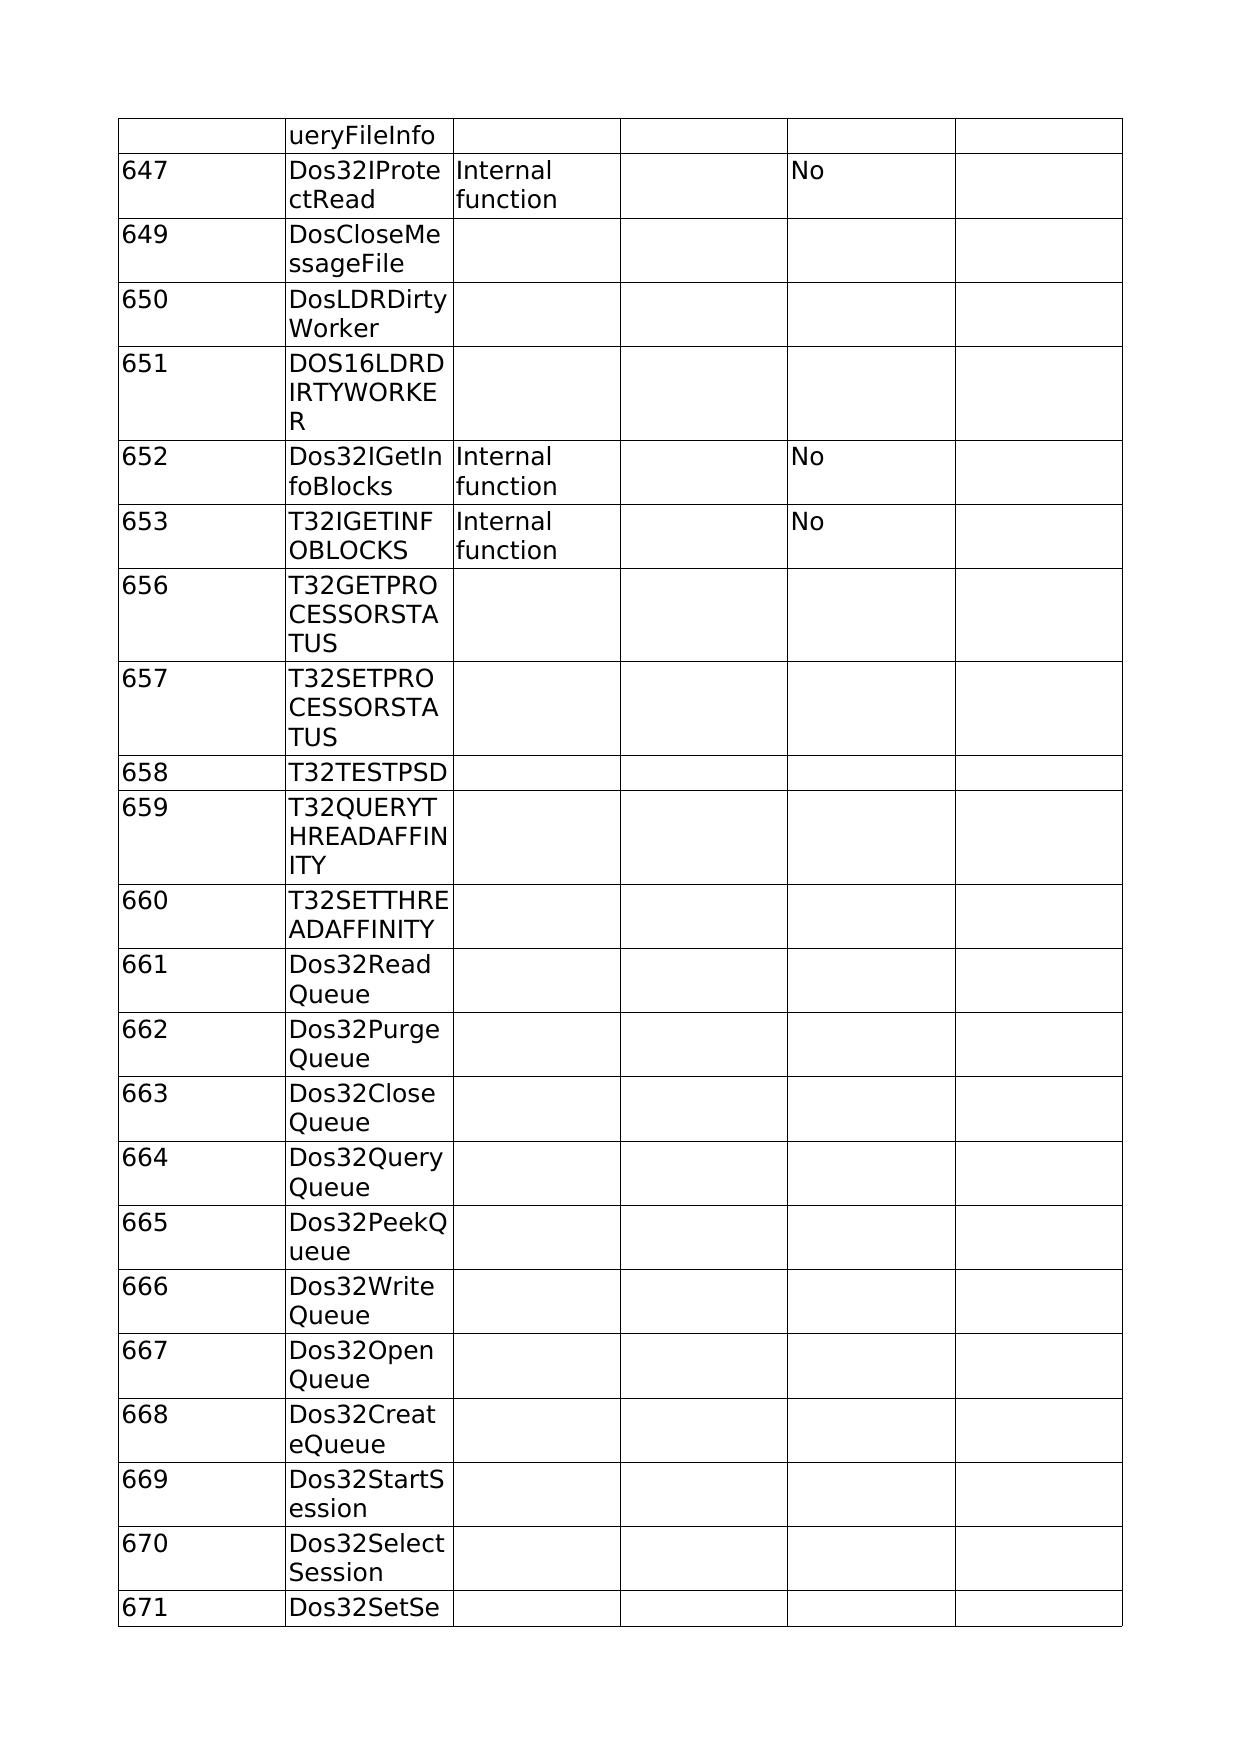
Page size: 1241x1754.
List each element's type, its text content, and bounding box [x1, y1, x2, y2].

table_cell Dos32IGetInfoBlocks [286, 441, 453, 504]
table_cell [454, 1206, 620, 1269]
table_cell [454, 1013, 620, 1076]
table_cell No [788, 505, 955, 568]
table_cell 663 [119, 1077, 285, 1141]
table_cell [454, 1334, 620, 1398]
table_cell [956, 154, 1122, 217]
table_cell 661 [119, 949, 285, 1012]
table_cell [956, 1206, 1122, 1269]
table_cell T32SETTHREADAFFINITY [286, 885, 453, 948]
table_cell [956, 662, 1122, 755]
table_cell Dos32SetSe [286, 1591, 453, 1626]
table_cell [621, 441, 787, 504]
table_cell [454, 1270, 620, 1333]
table_cell [454, 885, 620, 948]
table_cell Dos32CloseQueue [286, 1077, 453, 1141]
table_cell 660 [119, 885, 285, 948]
table_cell DosLDRDirtyWorker [286, 283, 453, 346]
table_cell [454, 1399, 620, 1462]
table_cell [621, 1334, 787, 1398]
table_cell 658 [119, 756, 285, 790]
table_cell 659 [119, 791, 285, 883]
table_cell [788, 1399, 955, 1462]
table_cell [454, 949, 620, 1012]
table_cell No [788, 154, 955, 217]
table_cell 650 [119, 283, 285, 346]
table_cell T32SETPROCESSORSTATUS [286, 662, 453, 755]
table_cell 649 [119, 219, 285, 282]
table_cell [956, 283, 1122, 346]
table_cell [956, 949, 1122, 1012]
table_cell 665 [119, 1206, 285, 1269]
table_cell [119, 119, 285, 153]
table_cell T32TESTPSD [286, 756, 453, 790]
table_cell [621, 219, 787, 282]
table_cell 652 [119, 441, 285, 504]
table_cell ueryFileInfo [286, 119, 453, 153]
table_cell Dos32IProtectRead [286, 154, 453, 217]
table_cell Internal function [454, 441, 620, 504]
table_cell Dos32PurgeQueue [286, 1013, 453, 1076]
table_cell Internal function [454, 505, 620, 568]
table_cell [788, 949, 955, 1012]
table_cell [621, 885, 787, 948]
table_cell [454, 1077, 620, 1141]
table_cell 668 [119, 1399, 285, 1462]
table_cell Dos32ReadQueue [286, 949, 453, 1012]
table_cell [454, 1591, 620, 1626]
table_cell [454, 662, 620, 755]
table_cell 657 [119, 662, 285, 755]
table_cell [788, 1270, 955, 1333]
table_cell [956, 1270, 1122, 1333]
table_cell [788, 1527, 955, 1590]
table_cell [788, 1013, 955, 1076]
table_cell [621, 119, 787, 153]
table_cell [621, 1206, 787, 1269]
table_cell Dos32StartSession [286, 1463, 453, 1526]
table_cell [956, 1463, 1122, 1526]
table_cell [788, 1334, 955, 1398]
table_cell [788, 347, 955, 439]
table_cell [956, 441, 1122, 504]
table_cell [621, 505, 787, 568]
table_cell Dos32WriteQueue [286, 1270, 453, 1333]
table_cell T32GETPROCESSORSTATUS [286, 569, 453, 661]
table_cell 656 [119, 569, 285, 661]
table_cell [956, 1013, 1122, 1076]
table_cell Dos32OpenQueue [286, 1334, 453, 1398]
table_cell [621, 1399, 787, 1462]
table_cell Dos32CreateQueue [286, 1399, 453, 1462]
table_cell [788, 885, 955, 948]
table_cell 664 [119, 1142, 285, 1205]
table_cell [621, 283, 787, 346]
table_cell 667 [119, 1334, 285, 1398]
table_cell [621, 569, 787, 661]
table_cell [956, 569, 1122, 661]
table_cell [788, 662, 955, 755]
table_cell 670 [119, 1527, 285, 1590]
table_cell [621, 1591, 787, 1626]
table_cell [956, 885, 1122, 948]
table_cell [621, 662, 787, 755]
table_cell [788, 283, 955, 346]
table_cell [621, 756, 787, 790]
table_cell 653 [119, 505, 285, 568]
table_cell [788, 1077, 955, 1141]
table_cell [956, 505, 1122, 568]
table_cell 647 [119, 154, 285, 217]
table_cell [788, 1142, 955, 1205]
table_cell [956, 219, 1122, 282]
table_cell [621, 1463, 787, 1526]
table_cell 671 [119, 1591, 285, 1626]
table_cell [956, 1142, 1122, 1205]
table_cell [454, 1527, 620, 1590]
table_cell [956, 756, 1122, 790]
table_cell [621, 1013, 787, 1076]
table_cell [454, 791, 620, 883]
table_cell [454, 119, 620, 153]
table_cell [454, 569, 620, 661]
table_cell Internal function [454, 154, 620, 217]
table_cell [956, 347, 1122, 439]
table_cell [621, 1270, 787, 1333]
table_cell [788, 1463, 955, 1526]
table_cell 666 [119, 1270, 285, 1333]
table_cell [788, 569, 955, 661]
table_cell [454, 347, 620, 439]
table_cell [956, 1334, 1122, 1398]
table_cell [956, 1399, 1122, 1462]
table_cell 669 [119, 1463, 285, 1526]
table_cell 662 [119, 1013, 285, 1076]
table_cell [621, 1077, 787, 1141]
table_cell [788, 119, 955, 153]
table_cell 651 [119, 347, 285, 439]
table_cell [956, 119, 1122, 153]
table_cell [621, 791, 787, 883]
table_cell [956, 791, 1122, 883]
table_cell [956, 1077, 1122, 1141]
table_cell Dos32QueryQueue [286, 1142, 453, 1205]
table_cell [454, 1463, 620, 1526]
table_cell [454, 1142, 620, 1205]
table_cell [621, 154, 787, 217]
table_cell Dos32PeekQueue [286, 1206, 453, 1269]
table_cell [788, 1591, 955, 1626]
table_cell T32IGETINFOBLOCKS [286, 505, 453, 568]
table_cell DOS16LDRDIRTYWORKER [286, 347, 453, 439]
table_cell T32QUERYTHREADAFFINITY [286, 791, 453, 883]
table_cell [454, 283, 620, 346]
table_cell [621, 347, 787, 439]
table_cell [788, 791, 955, 883]
table_cell [788, 1206, 955, 1269]
table_cell [621, 1142, 787, 1205]
table_cell [621, 1527, 787, 1590]
table_cell [788, 756, 955, 790]
table_cell DosCloseMessageFile [286, 219, 453, 282]
table_cell [788, 219, 955, 282]
table_cell [454, 219, 620, 282]
table_cell No [788, 441, 955, 504]
table_cell [956, 1591, 1122, 1626]
table_cell [956, 1527, 1122, 1590]
table_cell [454, 756, 620, 790]
table_cell Dos32SelectSession [286, 1527, 453, 1590]
table_cell [621, 949, 787, 1012]
